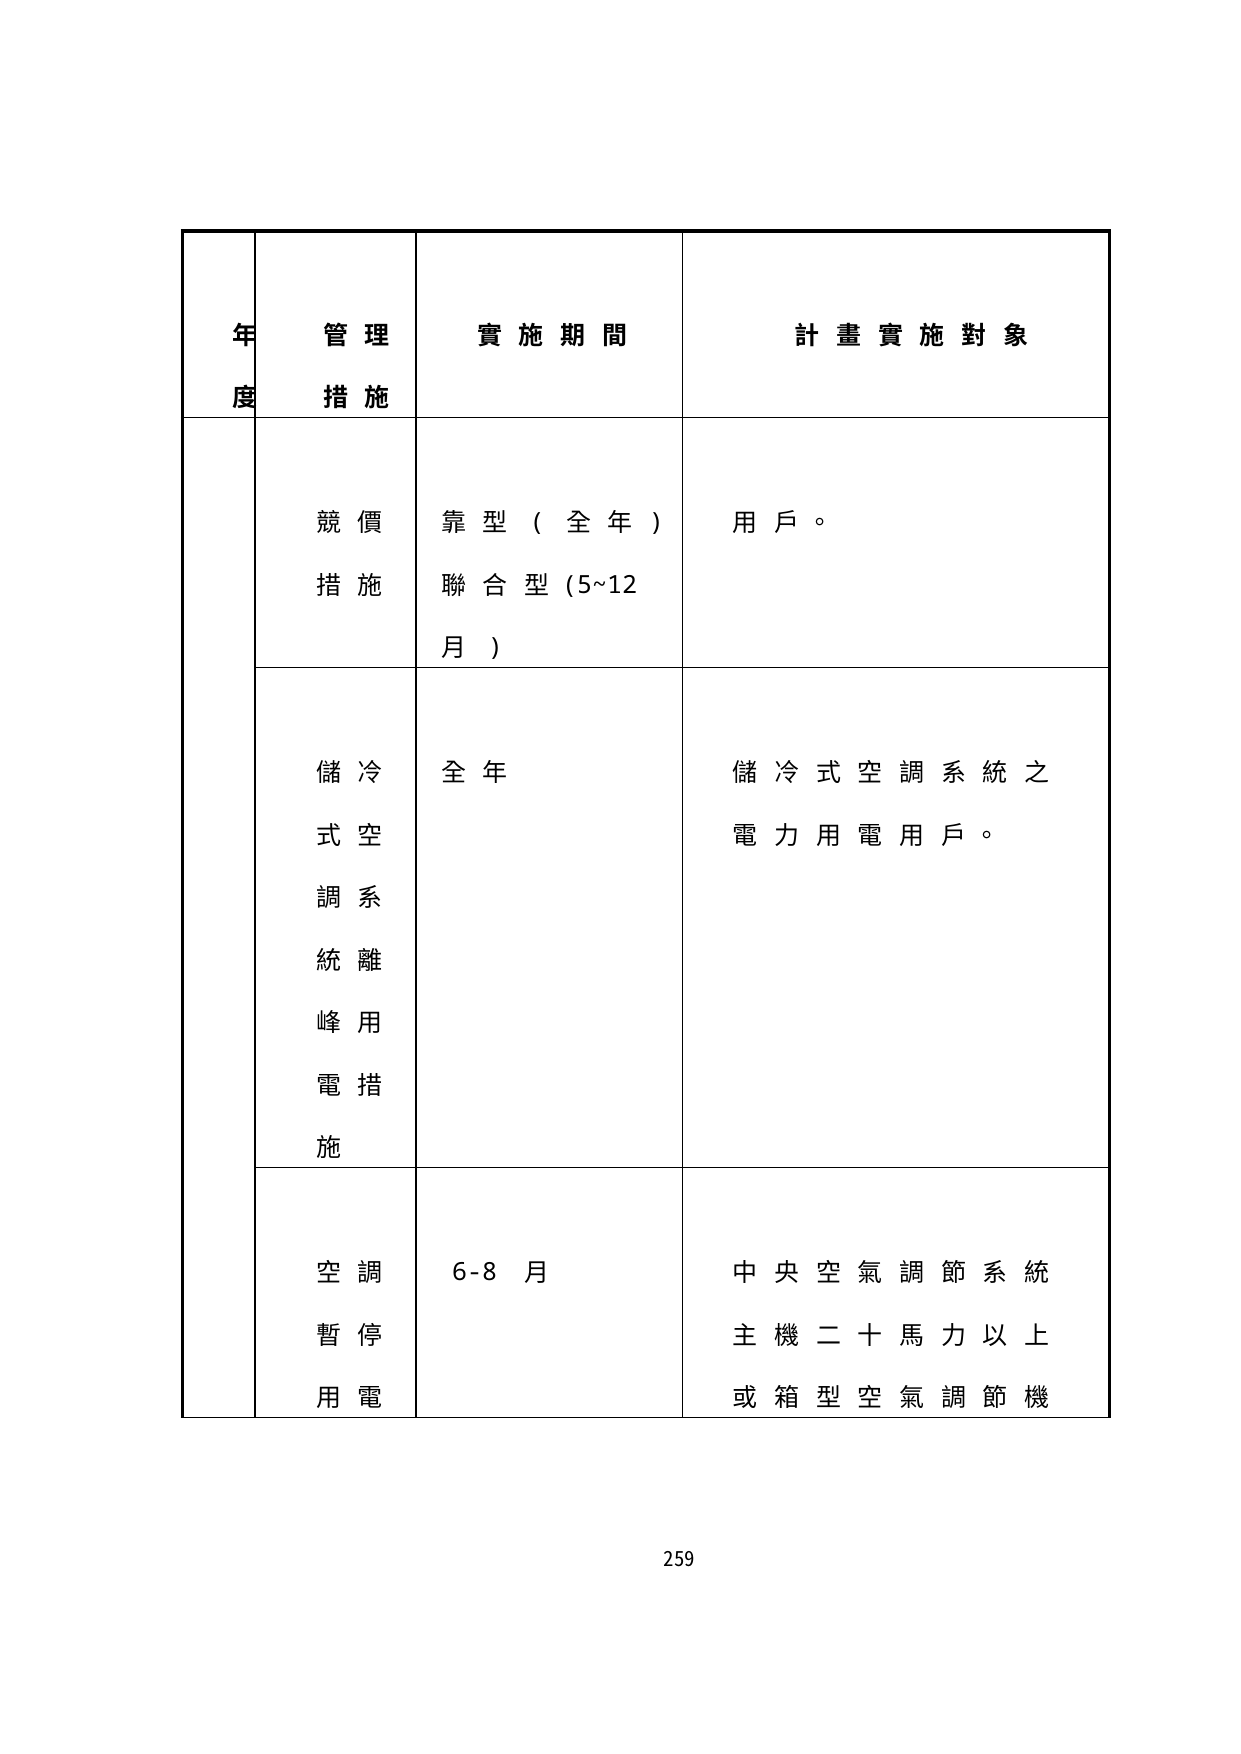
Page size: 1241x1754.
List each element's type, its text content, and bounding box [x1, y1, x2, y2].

table_cell 儲冷式空調系統離峰用電措施 [256, 668, 415, 1167]
table_cell 全年 [417, 668, 682, 1167]
table_cell 空調暫停用電 [256, 1168, 415, 1417]
table_header 年度 [184, 233, 254, 417]
table_cell 用戶。 [683, 418, 1108, 667]
table_header 實施期間 [417, 233, 682, 417]
table_cell 靠型(全年) 聯合型(5~12月) [417, 418, 682, 667]
table_cell [184, 418, 254, 1417]
table_cell 儲冷式空調系統之電力用電用戶。 [683, 668, 1108, 1167]
table_cell 6-8月 [417, 1168, 682, 1417]
table_cell 競價措施 [256, 418, 415, 667]
table_cell 中央空氣調節系統主機二十馬力以上或箱型空氣調節機 [683, 1168, 1108, 1417]
table_header 管理措施 [256, 233, 415, 417]
table_header 計畫實施對象 [683, 233, 1108, 417]
